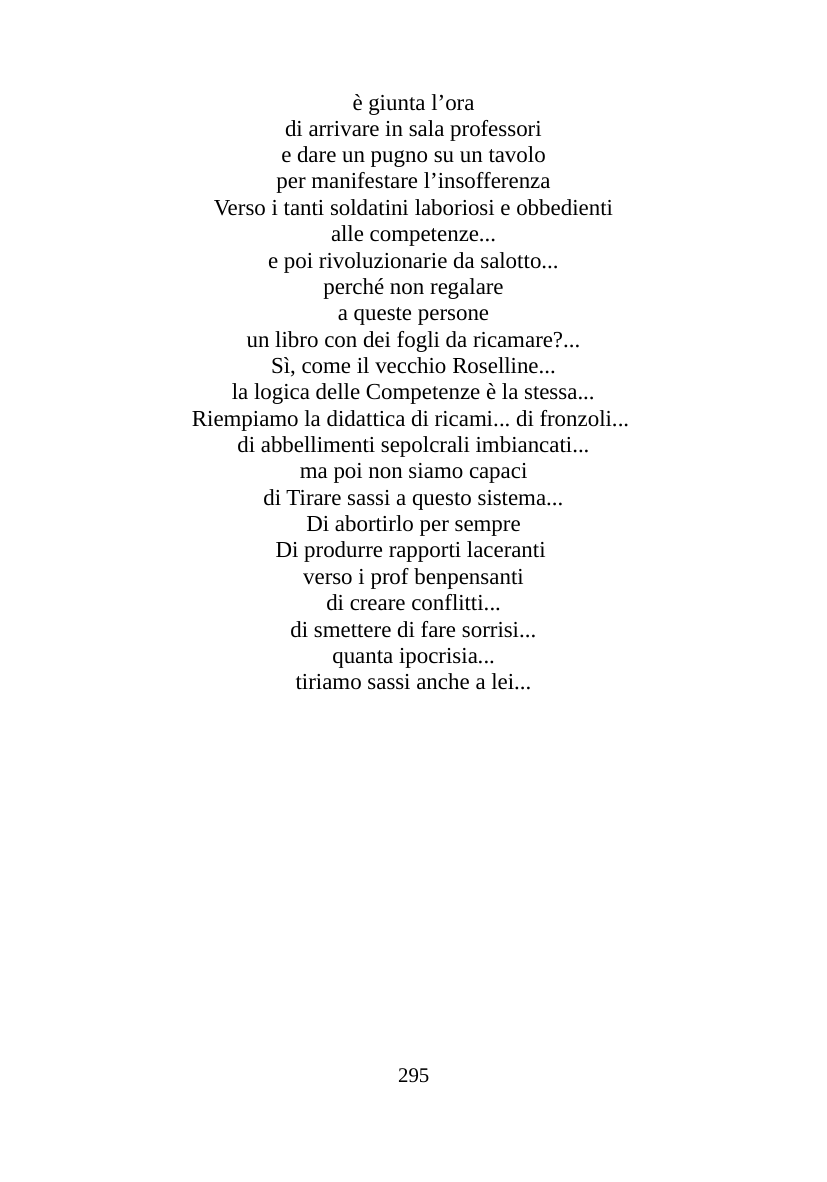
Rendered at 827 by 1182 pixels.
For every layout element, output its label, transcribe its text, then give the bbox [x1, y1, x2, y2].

text a queste persone [88, 299, 738, 326]
text di arrivare in sala professori [88, 115, 738, 141]
text la logica delle Competenze è la stessa... [88, 378, 738, 405]
text e poi rivoluzionarie da salotto... [88, 247, 738, 273]
text Di produrre rapporti laceranti [88, 537, 738, 563]
text Riempiamo la didattica di ricami... di fronzoli... [88, 405, 738, 431]
text Sì, come il vecchio Roselline... [88, 352, 738, 378]
text di smettere di fare sorrisi... [88, 616, 738, 642]
text di abbellimenti sepolcrali imbiancati... [88, 431, 738, 457]
text perché non regalare [88, 273, 738, 299]
text ma poi non siamo capaci [88, 457, 738, 484]
text Di abortirlo per sempre [88, 510, 738, 537]
text alle competenze... [88, 220, 738, 247]
text quanta ipocrisia... [88, 642, 738, 668]
text e dare un pugno su un tavolo [88, 141, 738, 168]
text tiriamo sassi anche a lei... [88, 668, 738, 695]
text è giunta l’ora [88, 88, 738, 115]
text di Tirare sassi a questo sistema... [88, 484, 738, 510]
text un libro con dei fogli da ricamare?... [88, 326, 738, 352]
text Verso i tanti soldatini laboriosi e obbedienti [88, 194, 738, 220]
text di creare conflitti... [88, 589, 738, 616]
text verso i prof benpensanti [88, 563, 738, 589]
text per manifestare l’insofferenza [88, 168, 738, 194]
